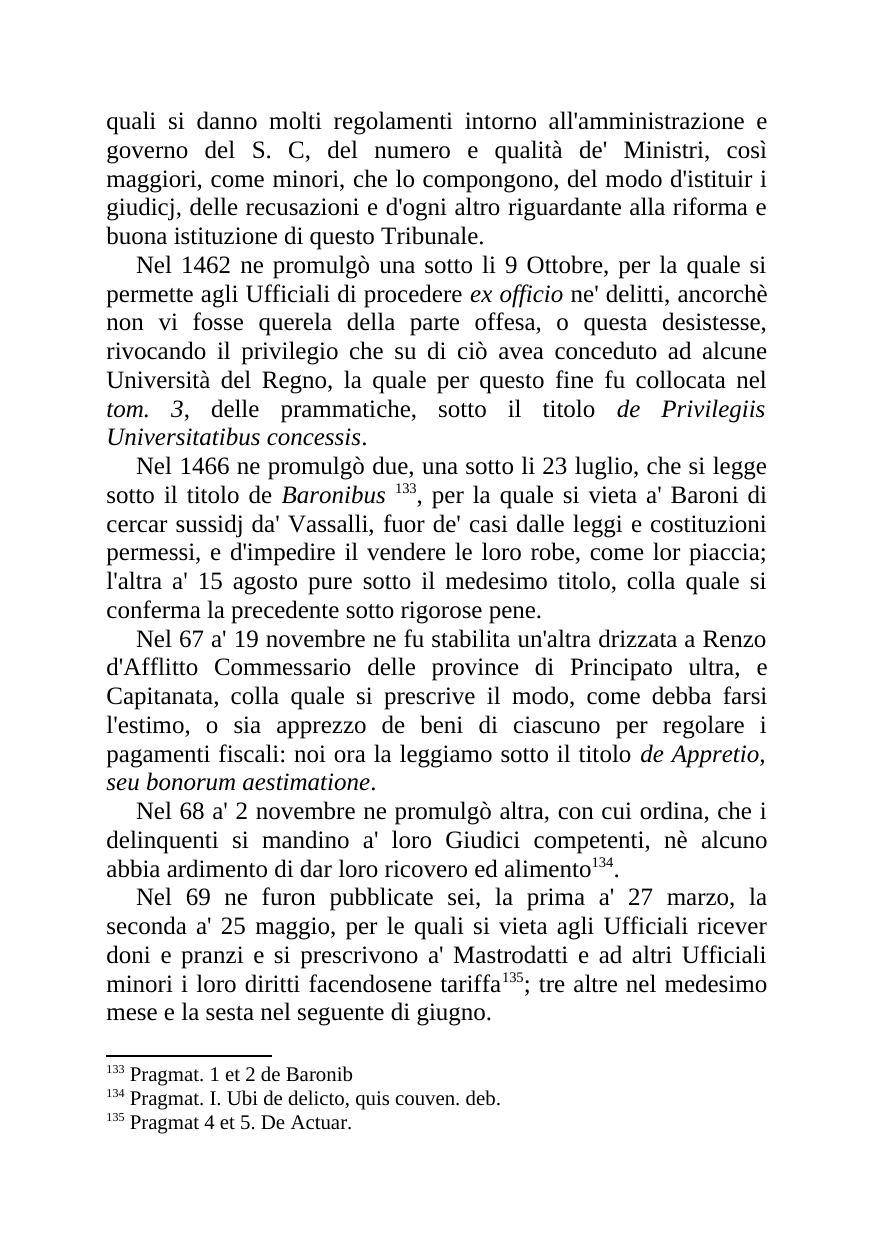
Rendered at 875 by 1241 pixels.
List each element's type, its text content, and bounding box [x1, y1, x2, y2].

text Pragmat. I. Ubi de delicto, quis couven. deb. [106, 1086, 768, 1110]
text Nel 68 a' 2 novembre ne promulgò altra, con cui ordina, che i delinquenti si mandino a' loro Giudici competenti, nè alcuno abbia ardimento di dar loro ricovero ed alimento. [106, 796, 768, 882]
text Nel 69 ne furon pubblicate sei, la prima a' 27 marzo, la seconda a' 25 maggio, per le quali si vieta agli Ufficiali ricever doni e pranzi e si prescrivono a' Mastrodatti e ad altri Ufficiali minori i loro diritti facendosene tariffa; tre altre nel medesimo mese e la sesta nel seguente di giugno. [106, 882, 768, 1026]
text Nel 1462 ne promulgò una sotto li 9 Ottobre, per la quale si permette agli Ufficiali di procedere ex officio ne' delitti, ancorchè non vi fosse querela della parte offesa, o questa desistesse, rivocando il privilegio che su di ciò avea conceduto ad alcune Università del Regno, la quale per questo fine fu collocata nel tom. 3, delle prammatiche, sotto il titolo de Privilegiis Universitatibus concessis. [106, 250, 768, 451]
text quali si danno molti regolamenti intorno all'amministrazione e governo del S. C, del numero e qualità de' Ministri, così maggiori, come minori, che lo compongono, del modo d'istituir i giudicj, delle recusazioni e d'ogni altro riguardante alla riforma e buona istituzione di questo Tribunale. [106, 106, 768, 250]
text Pragmat. 1 et 2 de Baronib [106, 1062, 768, 1086]
text Pragmat 4 et 5. De Actuar. [106, 1110, 768, 1134]
text Nel 67 a' 19 novembre ne fu stabilita un'altra drizzata a Renzo d'Afflitto Commessario delle province di Principato ultra, e Capitanata, colla quale si prescrive il modo, come debba farsi l'estimo, o sia apprezzo de beni di ciascuno per regolare i pagamenti fiscali: noi ora la leggiamo sotto il titolo de Appretio, seu bonorum aestimatione. [106, 624, 768, 796]
text Nel 1466 ne promulgò due, una sotto li 23 luglio, che si legge sotto il titolo de Baronibus , per la quale si vieta a' Baroni di cercar sussidj da' Vassalli, fuor de' casi dalle leggi e costituzioni permessi, e d'impedire il vendere le loro robe, come lor piaccia; l'altra a' 15 agosto pure sotto il medesimo titolo, colla quale si conferma la precedente sotto rigorose pene. [106, 451, 768, 624]
